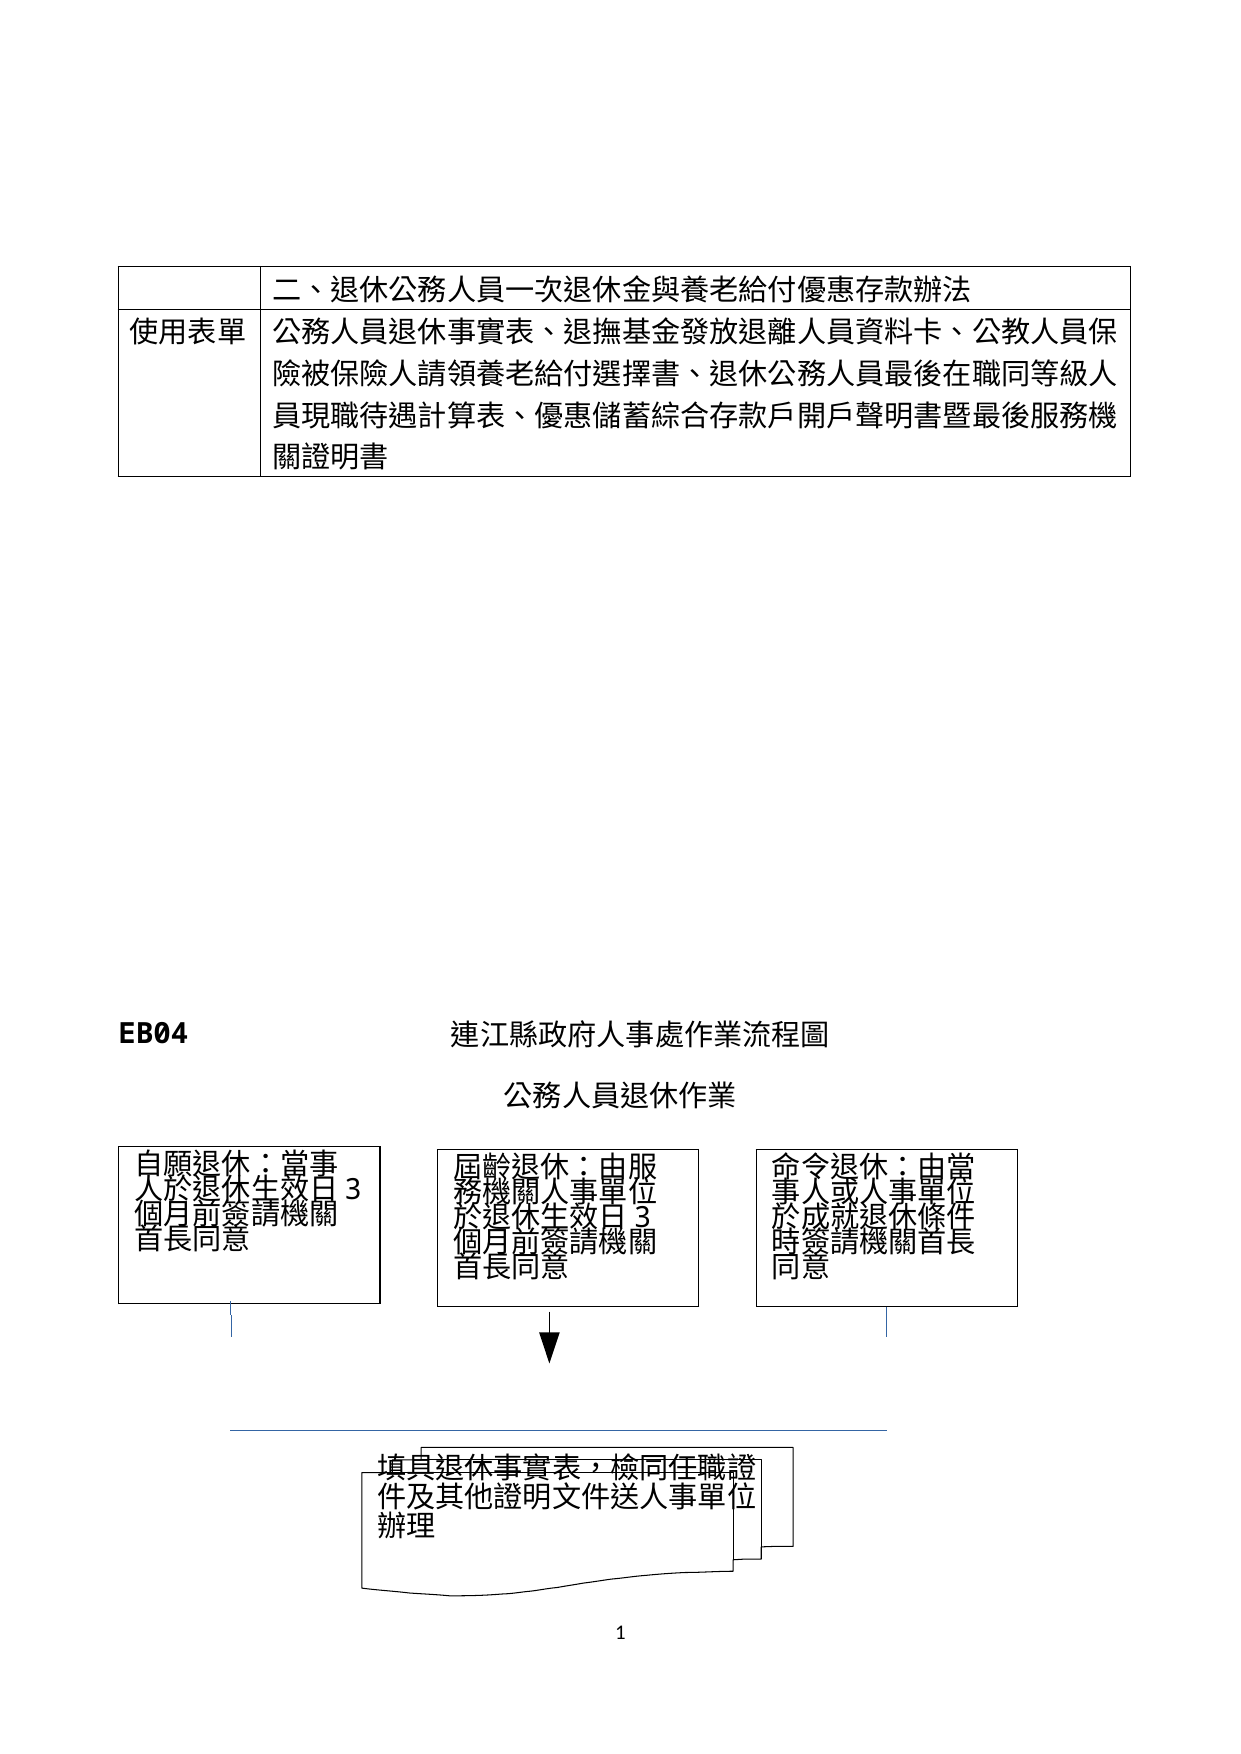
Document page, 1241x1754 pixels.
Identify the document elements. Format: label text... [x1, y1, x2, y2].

text 公務人員退休作業 [118, 1052, 1122, 1113]
text 命令退休：由當事人或人事單位於成就退休條件時簽請機關首長同意 [772, 1157, 1002, 1282]
table_cell 公務人員退休事實表、退撫基金發放退離人員資料卡、公教人員保險被保險人請領養老給付選擇書、退休公務人員最後在職同等級人員現職待遇計算表、優惠儲蓄綜合存款戶開戶聲明書暨最後服務機關證明書 [261, 310, 1130, 476]
text 屆齡退休：由服務機關人事單位於退休生效日3個月前簽請機關首長同意 [453, 1157, 683, 1282]
text 自願退休：當事人於退休生效日3個月前簽請機關首長同意 [134, 1155, 364, 1255]
table_cell [119, 267, 260, 308]
text EB04 連江縣政府人事處作業流程圖 [118, 992, 1122, 1052]
text 填具退休事實表，檢同任職證件及其他證明文件送人事單位辦理 [377, 1455, 778, 1542]
table_cell 二、退休公務人員一次退休金與養老給付優惠存款辦法 [261, 267, 1130, 308]
table_cell 使用表單 [119, 310, 260, 476]
